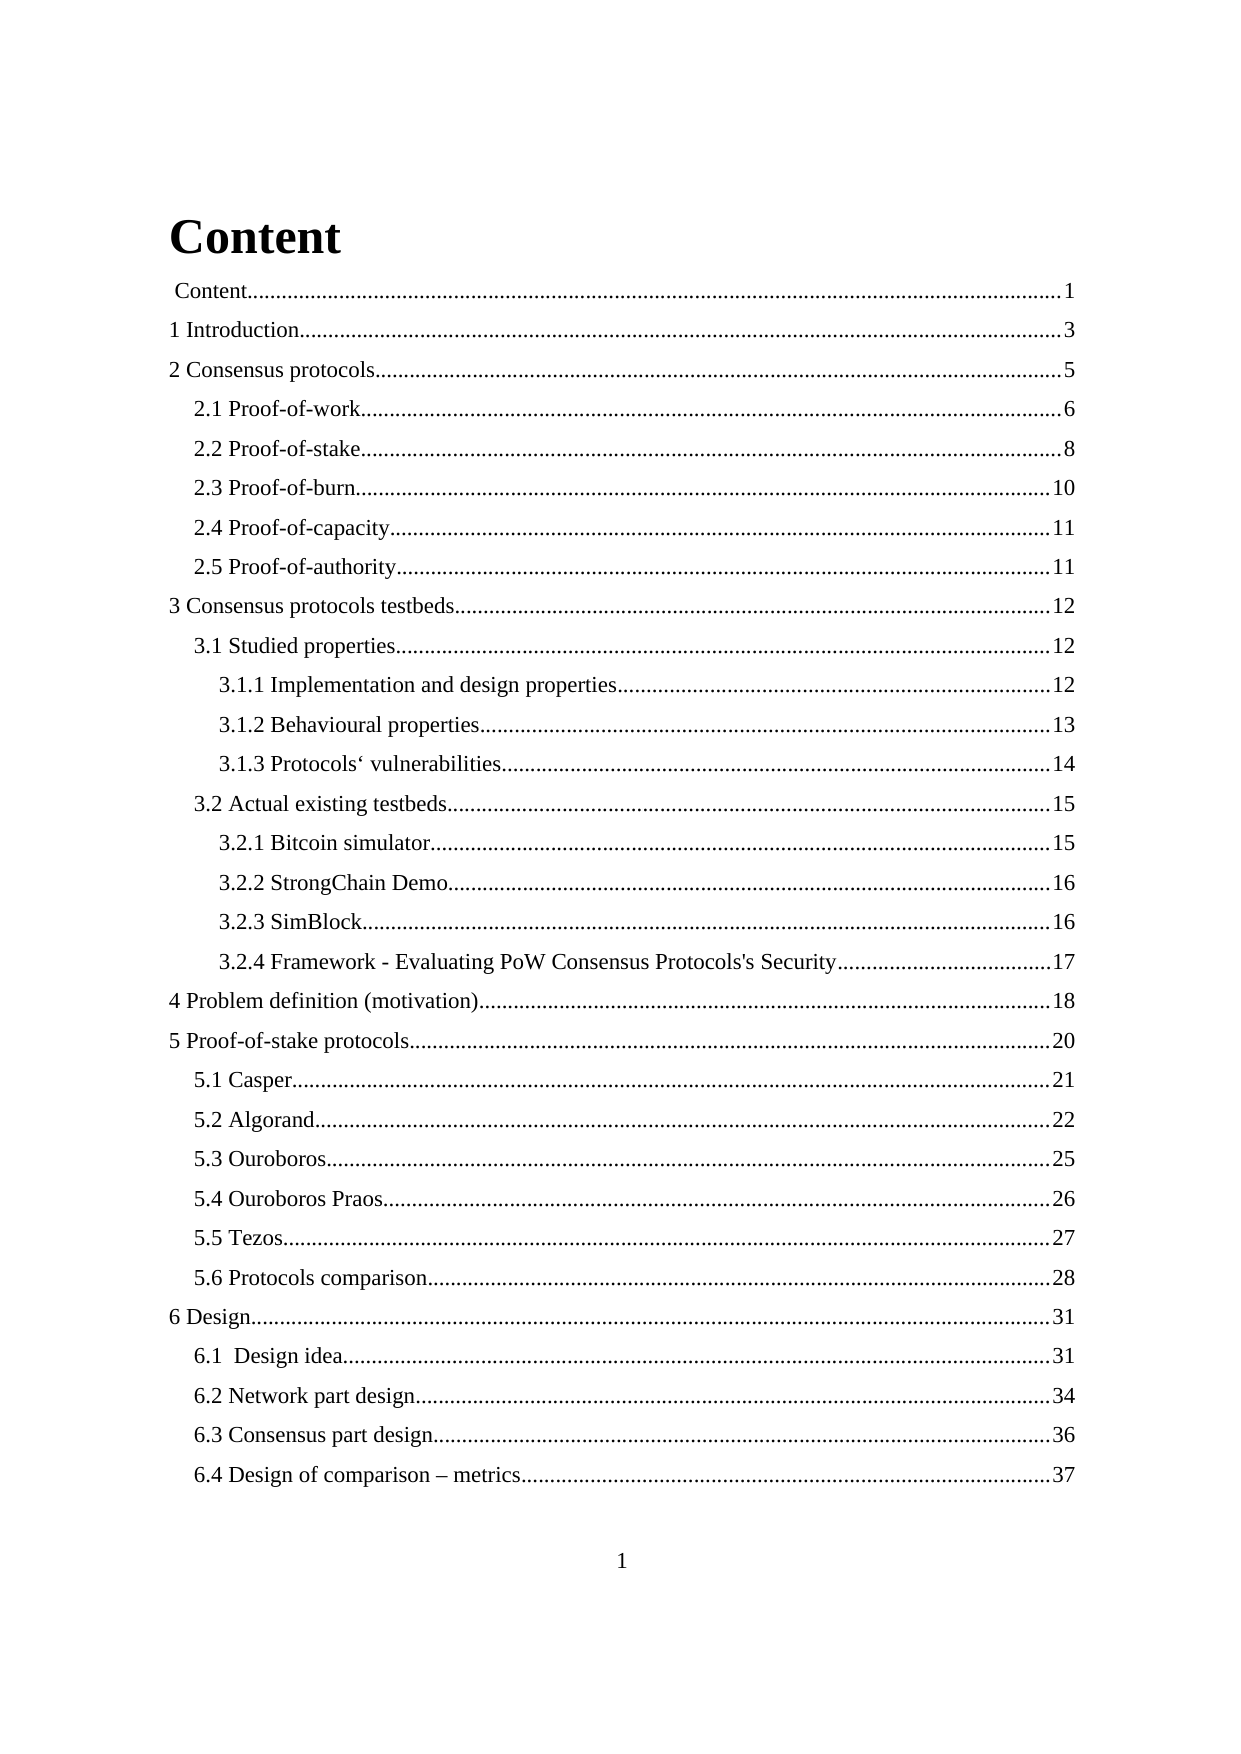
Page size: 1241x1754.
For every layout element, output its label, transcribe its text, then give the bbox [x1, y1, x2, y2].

text 5.4 Ouroboros Praos 26 [194, 1185, 1075, 1211]
text 6.3 Consensus part design 36 [194, 1422, 1075, 1448]
text 6.2 Network part design 34 [194, 1382, 1075, 1408]
text 3.2.1 Bitcoin simulator 15 [219, 829, 1075, 856]
text 1 Introduction 3 [169, 316, 1075, 342]
text Content [169, 207, 1075, 264]
text 2.4 Proof-of-capacity 11 [194, 513, 1075, 540]
text 6 Design 31 [169, 1303, 1075, 1329]
text 5.6 Protocols comparison 28 [194, 1264, 1075, 1290]
text 5 Proof-of-stake protocols 20 [169, 1027, 1075, 1053]
text 5.1 Casper 21 [194, 1066, 1075, 1093]
text 3 Consensus protocols testbeds 12 [169, 592, 1075, 619]
text 3.2.4 Framework - Evaluating PoW Consensus Protocols's Security 17 [219, 948, 1075, 974]
text 3.1 Studied properties 12 [194, 632, 1075, 658]
text 2.1 Proof-of-work 6 [194, 395, 1075, 421]
text 3.1.1 Implementation and design properties 12 [219, 671, 1075, 698]
text 6.1 Design idea 31 [194, 1343, 1075, 1369]
text 2.2 Proof-of-stake 8 [194, 434, 1075, 461]
text 5.2 Algorand 22 [194, 1106, 1075, 1132]
text 3.2 Actual existing testbeds 15 [194, 790, 1075, 816]
text 3.1.2 Behavioural properties 13 [219, 711, 1075, 737]
text 4 Problem definition (motivation) 18 [169, 987, 1075, 1014]
text 2 Consensus protocols 5 [169, 356, 1075, 382]
text 2.3 Proof-of-burn 10 [194, 474, 1075, 500]
text 5.3 Ouroboros 25 [194, 1145, 1075, 1172]
text Content 1 [169, 277, 1075, 303]
text 5.5 Tezos 27 [194, 1224, 1075, 1251]
text 3.2.2 StrongChain Demo 16 [219, 869, 1075, 895]
text 3.1.3 Protocols‘ vulnerabilities 14 [219, 750, 1075, 777]
text 6.4 Design of comparison – metrics 37 [194, 1461, 1075, 1487]
text 3.2.3 SimBlock 16 [219, 908, 1075, 935]
text 2.5 Proof-of-authority 11 [194, 553, 1075, 579]
